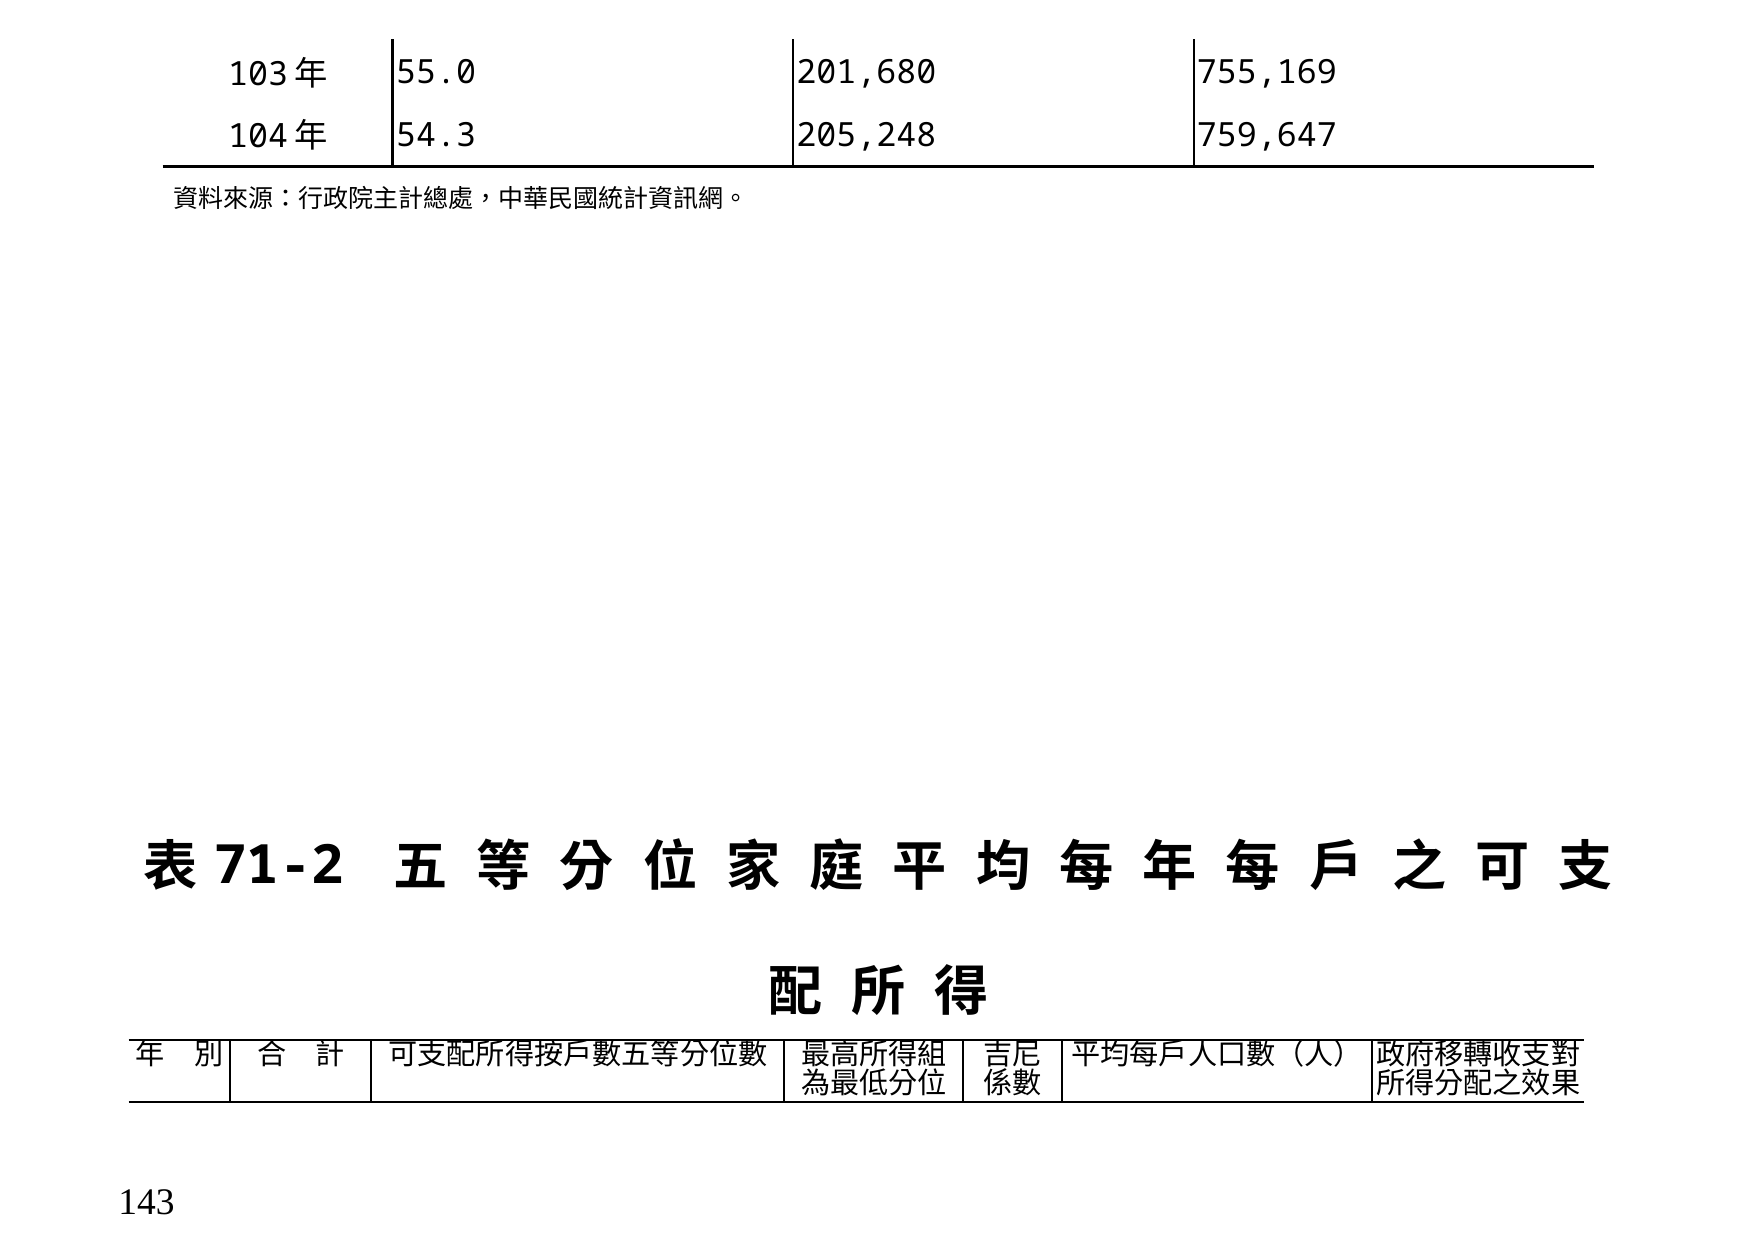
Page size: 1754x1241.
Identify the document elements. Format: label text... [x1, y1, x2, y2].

subtitle 表71-2 五等分位家庭平均每年每戶之可支配所得 [128, 789, 1628, 1039]
table_header 年 別 [129, 1041, 229, 1101]
table_header 合 計 [231, 1041, 370, 1101]
text 資料來源：行政院主計總處，中華民國統計資訊網。 [158, 179, 1543, 215]
table_cell 103年 [163, 39, 391, 102]
table_cell 55.0 [394, 39, 792, 102]
table_cell 201,680 [794, 39, 1193, 102]
table_cell 205,248 [794, 102, 1193, 164]
table_cell 759,647 [1195, 102, 1594, 164]
table_cell 104年 [163, 102, 391, 164]
table_header 最高所得組為最低分位 [785, 1041, 962, 1101]
table_cell 755,169 [1195, 39, 1594, 102]
table_cell 54.3 [394, 102, 792, 164]
table_header 政府移轉收支對所得分配之效果 [1373, 1041, 1583, 1101]
table_header 吉尼 係數 [964, 1041, 1061, 1101]
table_header 平均每戶人口數（人） [1063, 1041, 1371, 1101]
table_header 可支配所得按戶數五等分位數 [372, 1041, 783, 1101]
